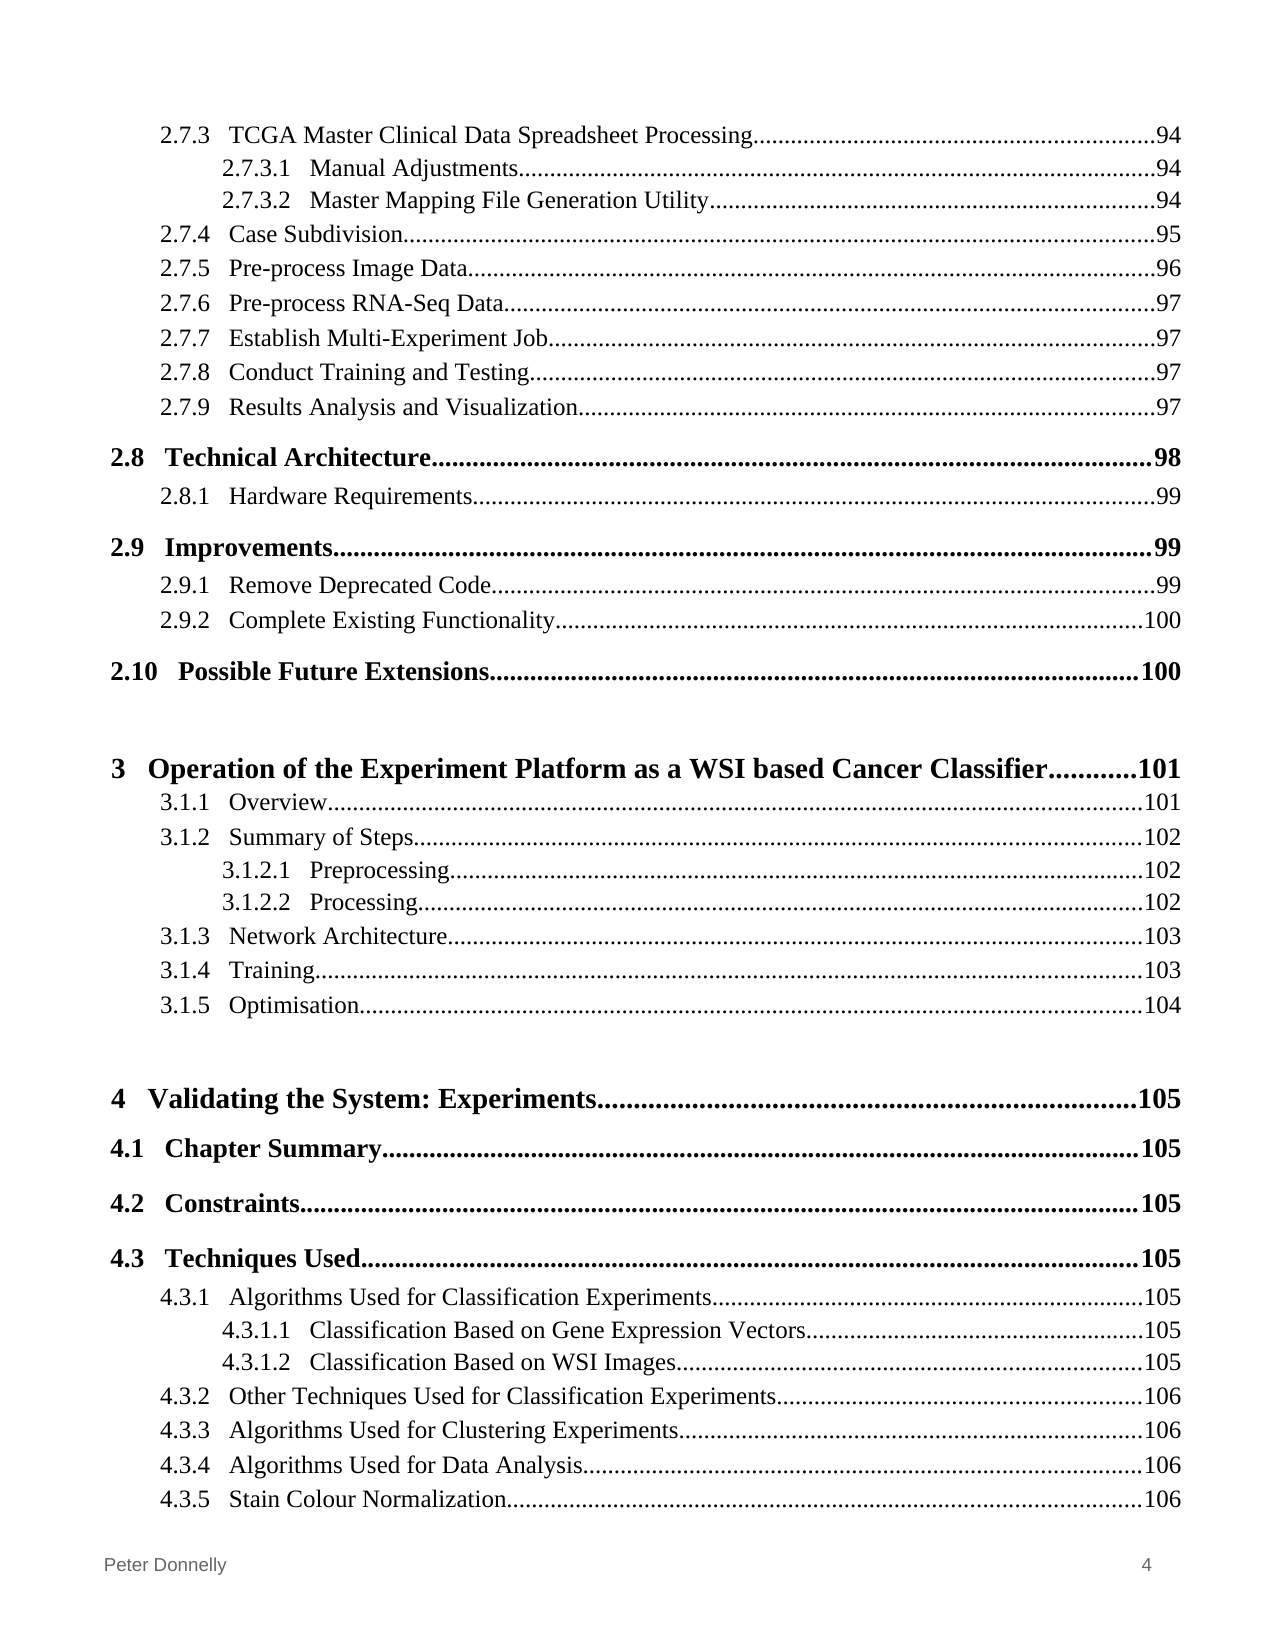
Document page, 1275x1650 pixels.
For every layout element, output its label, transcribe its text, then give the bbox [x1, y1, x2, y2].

text 2.7.7 Establish Multi-Experiment Job 97 [154, 323, 1181, 351]
text 2.9.2 Complete Existing Functionality 100 [154, 605, 1181, 634]
text 3.1.2.2 Processing 102 [216, 887, 1181, 916]
text 2.9.1 Remove Deprecated Code 99 [154, 571, 1181, 599]
text 3.1.4 Training 103 [154, 956, 1181, 984]
text 2.7.4 Case Subdivision 95 [154, 219, 1181, 248]
text 4 Validating the System: Experiments 105 [103, 1081, 1181, 1114]
text 2.7.9 Results Analysis and Visualization 97 [154, 392, 1181, 421]
text 4.3.1.2 Classification Based on WSI Images 105 [216, 1347, 1181, 1376]
text 2.8.1 Hardware Requirements 99 [154, 481, 1181, 510]
text 3.1.2.1 Preprocessing 102 [216, 855, 1181, 884]
text 4.3.4 Algorithms Used for Data Analysis 106 [154, 1450, 1181, 1479]
text 2.7.8 Conduct Training and Testing 97 [154, 357, 1181, 386]
text 2.7.3.2 Master Mapping File Generation Utility 94 [216, 186, 1181, 214]
text 3.1.1 Overview 101 [154, 787, 1181, 816]
text 4.3.1.1 Classification Based on Gene Expression Vectors 105 [216, 1315, 1181, 1344]
text 4.2 Constraints 105 [103, 1187, 1181, 1218]
text 4.3 Techniques Used 105 [103, 1242, 1181, 1273]
text 3 Operation of the Experiment Platform as a WSI based Cancer Classifier 101 [103, 751, 1181, 784]
text 3.1.5 Optimisation 104 [154, 990, 1181, 1019]
text 2.7.3.1 Manual Adjustments 94 [216, 153, 1181, 182]
text 4.3.2 Other Techniques Used for Classification Experiments 106 [154, 1381, 1181, 1409]
text 2.7.5 Pre-process Image Data 96 [154, 253, 1181, 282]
text 4.3.3 Algorithms Used for Clustering Experiments 106 [154, 1415, 1181, 1444]
text 4.1 Chapter Summary 105 [103, 1132, 1181, 1163]
text 2.7.6 Pre-process RNA-Seq Data 97 [154, 288, 1181, 317]
text 4.3.1 Algorithms Used for Classification Experiments 105 [154, 1282, 1181, 1310]
text 2.9 Improvements 99 [103, 531, 1181, 562]
text 3.1.2 Summary of Steps 102 [154, 822, 1181, 851]
text 2.7.3 TCGA Master Clinical Data Spreadsheet Processing 94 [154, 120, 1181, 148]
text 2.8 Technical Architecture 98 [103, 441, 1181, 472]
text 3.1.3 Network Architecture 103 [154, 921, 1181, 950]
text 4.3.5 Stain Colour Normalization 106 [154, 1484, 1181, 1513]
text 2.10 Possible Future Extensions 100 [103, 654, 1181, 686]
